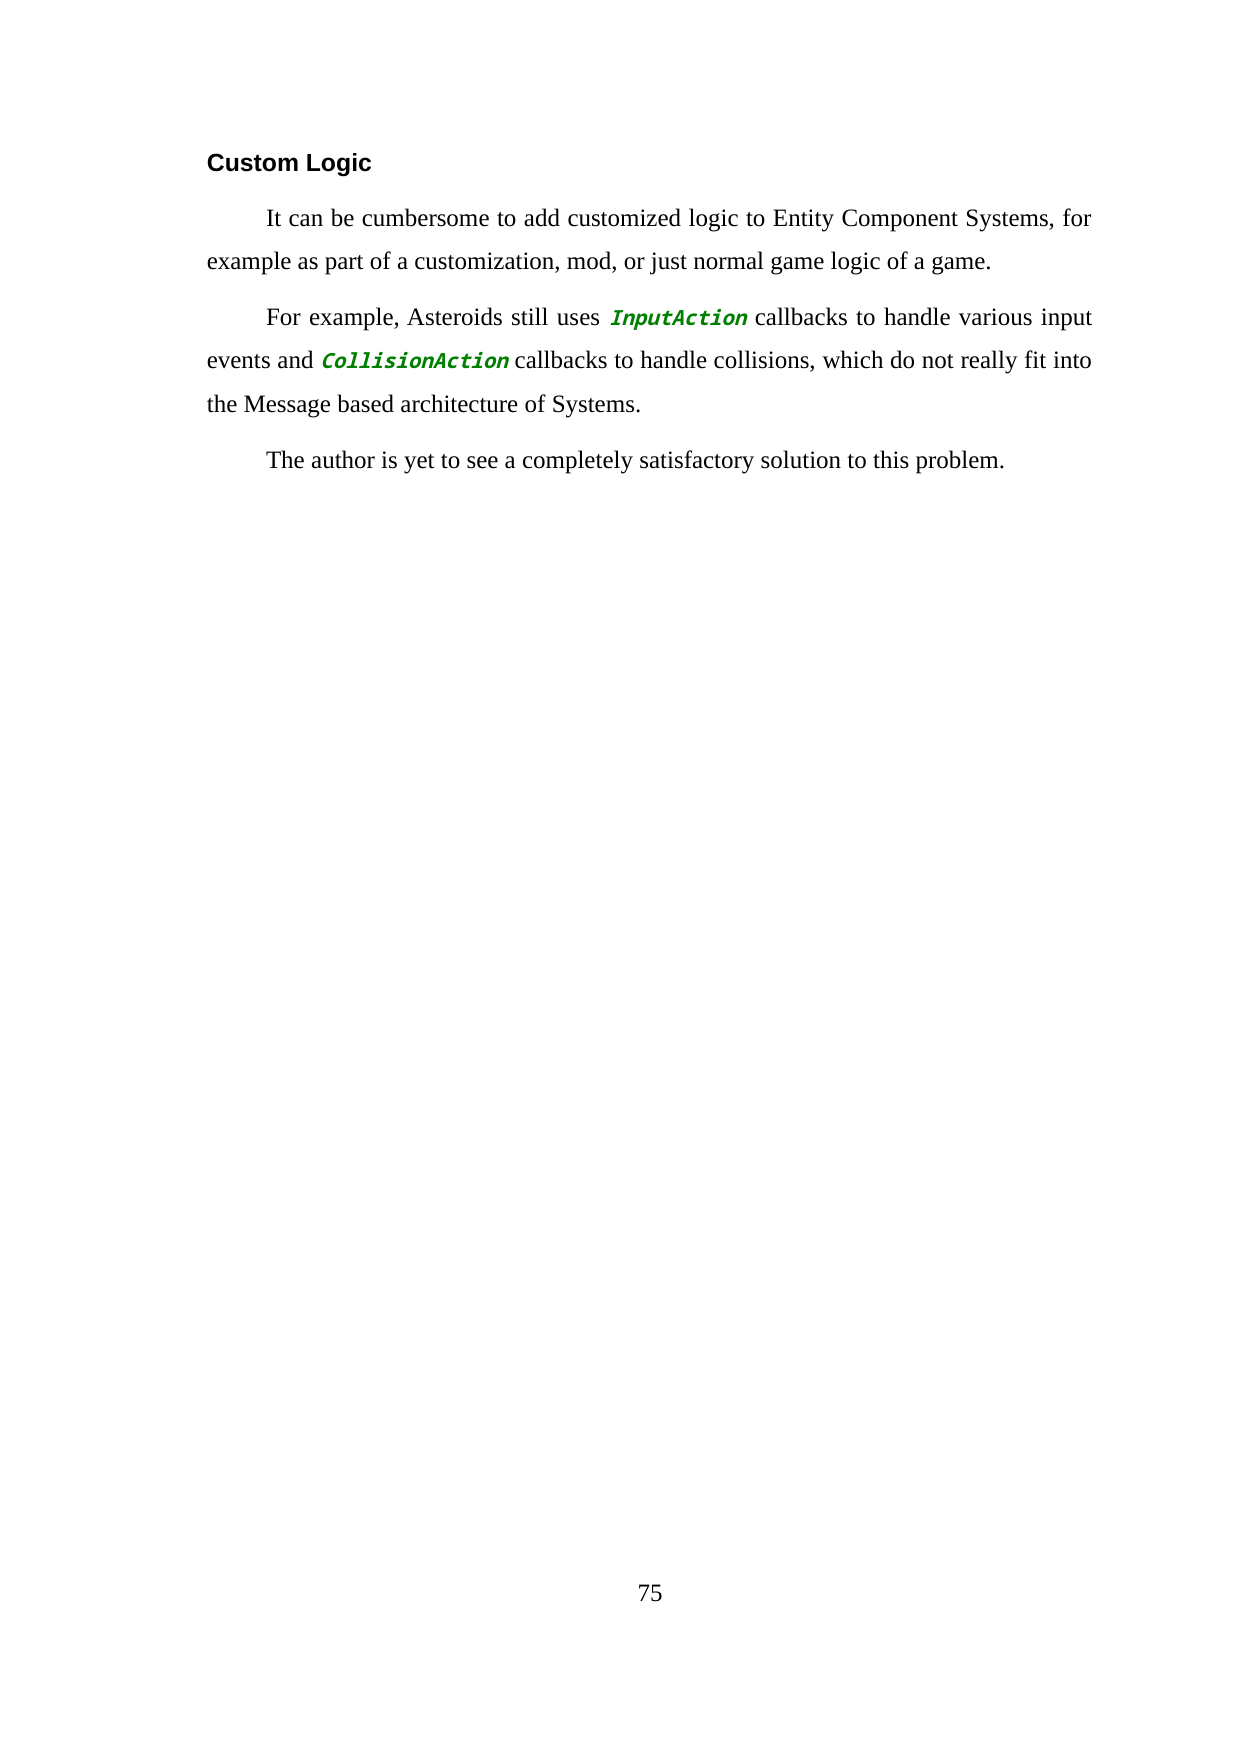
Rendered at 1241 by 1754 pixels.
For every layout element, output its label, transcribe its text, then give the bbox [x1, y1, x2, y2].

text For example, Asteroids still uses InputAction callbacks to handle various input events and CollisionAction callbacks to handle collisions, which do not really fit into the Message based architecture of Systems. [207, 302, 1093, 418]
subtitle Custom Logic [207, 148, 1093, 176]
text It can be cumbersome to add customized logic to Entity Component Systems, for example as part of a customization, mod, or just normal game logic of a game. [207, 203, 1093, 275]
text The author is yet to see a completely satisfactory solution to this problem. [207, 445, 1093, 474]
